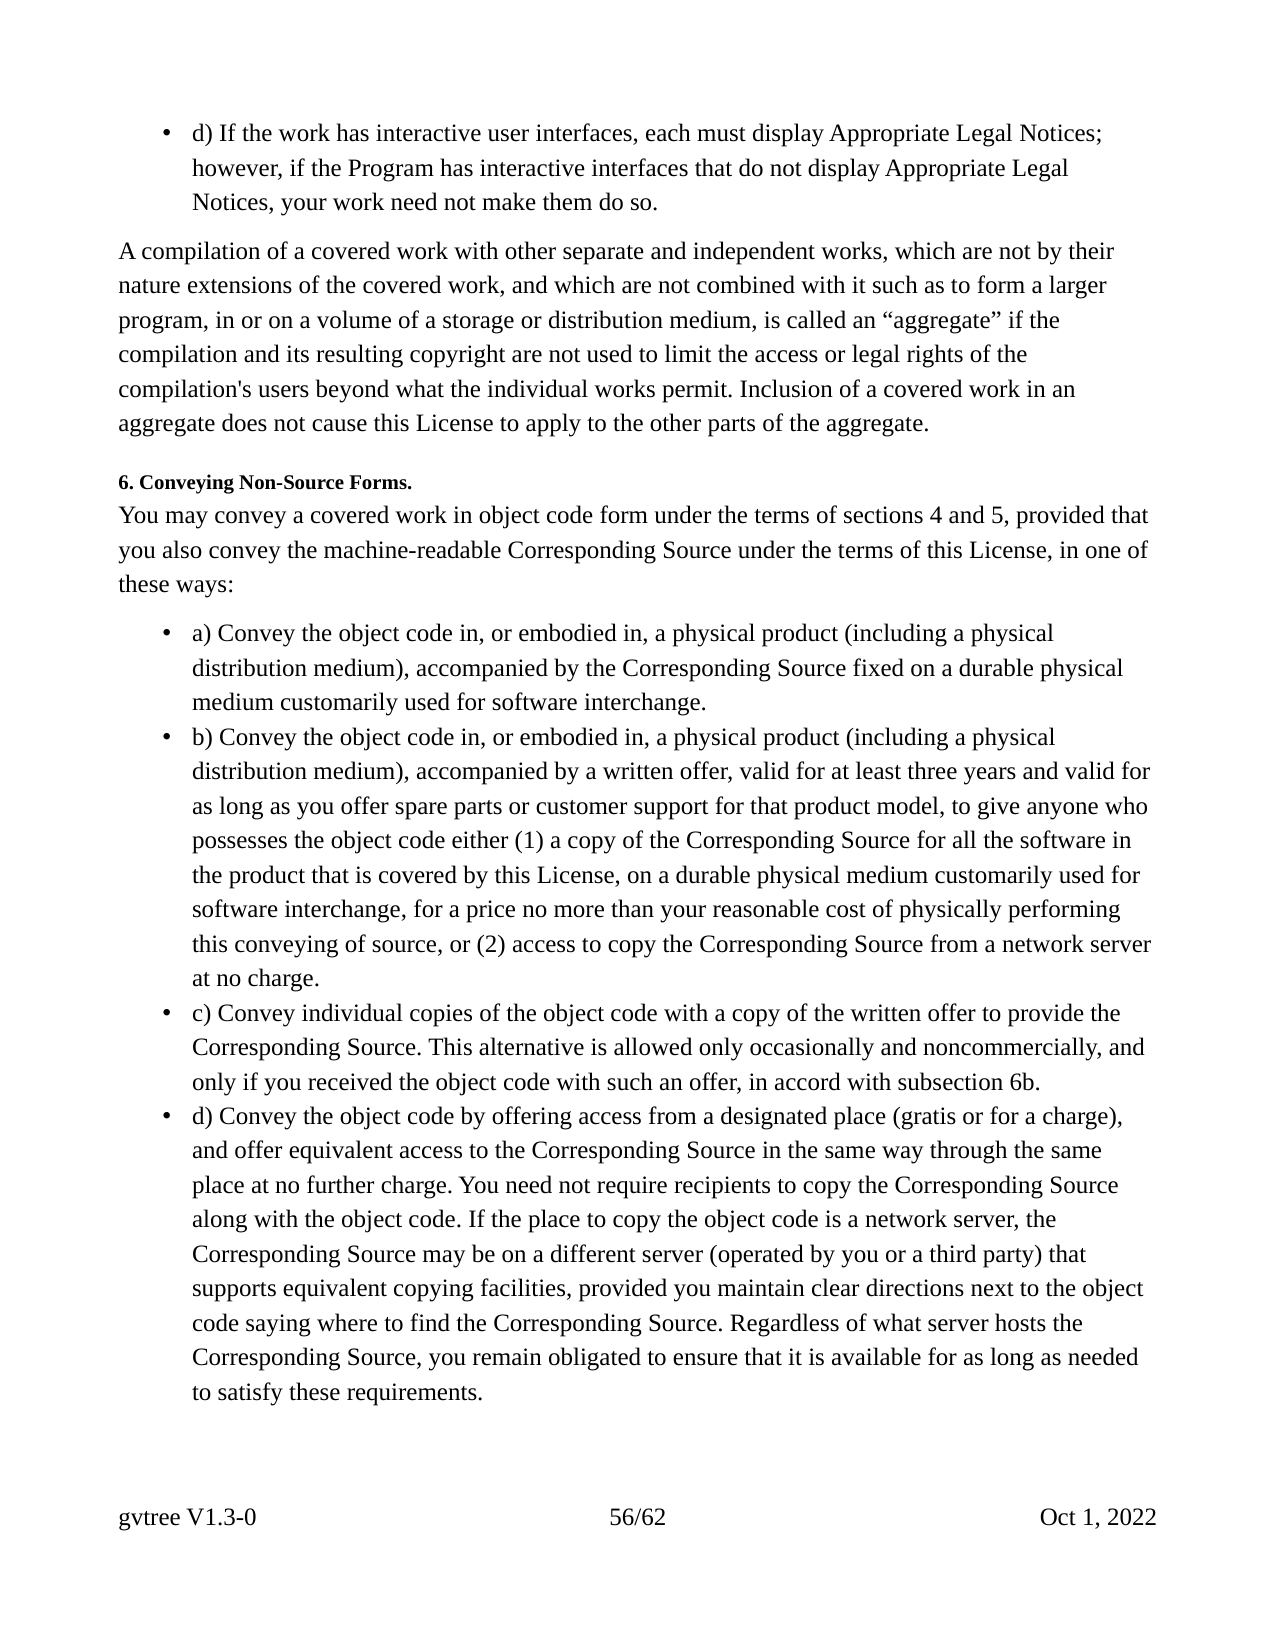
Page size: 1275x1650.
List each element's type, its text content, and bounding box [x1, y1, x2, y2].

text You may convey a covered work in object code form under the terms of sections 4 and 5, provided that you also convey the machine-readable Corresponding Source under the terms of this License, in one of these ways: [118, 500, 1157, 598]
list d) If the work has interactive user interfaces, each must display Appropriate Legal Notices; however, if the Program has interactive interfaces that do not display Appropriate Legal Notices, your work need not make them do so. [162, 118, 1157, 216]
list b) Convey the object code in, or embodied in, a physical product (including a physical distribution medium), accompanied by a written offer, valid for at least three years and valid for as long as you offer spare parts or customer support for that product model, to give anyone who possesses the object code either (1) a copy of the Corresponding Source for all the software in the product that is covered by this License, on a durable physical medium customarily used for software interchange, for a price no more than your reasonable cost of physically performing this conveying of source, or (2) access to copy the Corresponding Source from a network server at no charge. [162, 722, 1157, 992]
subtitle 6. Conveying Non-Source Forms. [118, 470, 1157, 494]
text A compilation of a covered work with other separate and independent works, which are not by their nature extensions of the covered work, and which are not combined with it such as to form a larger program, in or on a volume of a storage or distribution medium, is called an “aggregate” if the compilation and its resulting copyright are not used to limit the access or legal rights of the compilation's users beyond what the individual works permit. Inclusion of a covered work in an aggregate does not cause this License to apply to the other parts of the aggregate. [118, 236, 1157, 437]
list d) Convey the object code by offering access from a designated place (gratis or for a charge), and offer equivalent access to the Corresponding Source in the same way through the same place at no further charge. You need not require recipients to copy the Corresponding Source along with the object code. If the place to copy the object code is a network server, the Corresponding Source may be on a different server (operated by you or a third party) that supports equivalent copying facilities, provided you maintain clear directions next to the object code saying where to find the Corresponding Source. Regardless of what server hosts the Corresponding Source, you remain obligated to ensure that it is available for as long as needed to satisfy these requirements. [162, 1101, 1157, 1406]
list a) Convey the object code in, or embodied in, a physical product (including a physical distribution medium), accompanied by the Corresponding Source fixed on a durable physical medium customarily used for software interchange. [162, 618, 1157, 716]
list c) Convey individual copies of the object code with a copy of the written offer to provide the Corresponding Source. This alternative is allowed only occasionally and noncommercially, and only if you received the object code with such an offer, in accord with subsection 6b. [162, 998, 1157, 1095]
